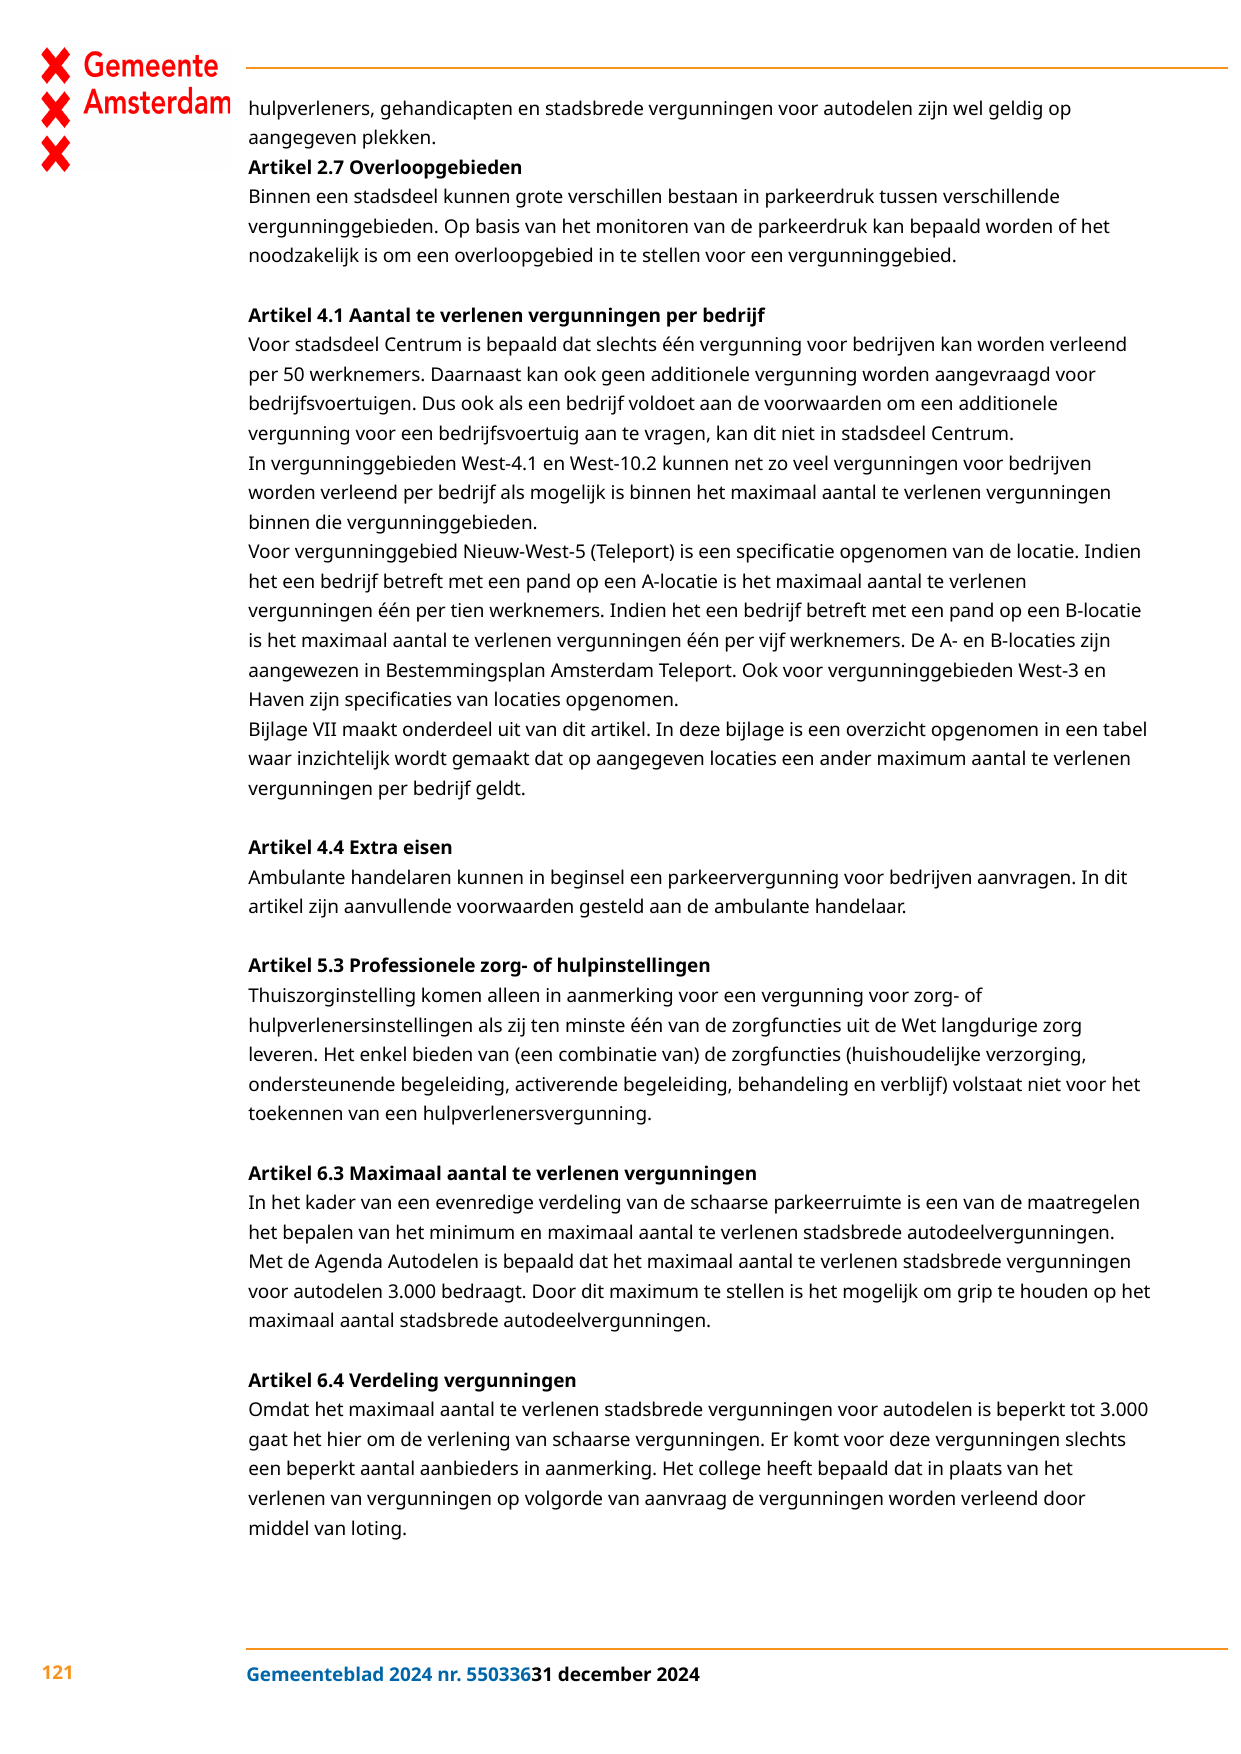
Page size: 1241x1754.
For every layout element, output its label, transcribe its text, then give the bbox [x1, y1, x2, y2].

text hulpverleners, gehandicapten en stadsbrede vergunningen voor autodelen zijn wel geldig op aangegeven plekken. [248, 95, 1152, 150]
picture [41, 47, 231, 172]
text Artikel 4.1 Aantal te verlenen vergunningen per bedrijf [248, 302, 1152, 328]
text Voor vergunninggebied Nieuw-West-5 (Teleport) is een specificatie opgenomen van de locatie. Indien het een bedrijf betreft met een pand op een A-locatie is het maximaal aantal te verlenen vergunningen één per tien werknemers. Indien het een bedrijf betreft met een pand op een B-locatie is het maximaal aantal te verlenen vergunningen één per vijf werknemers. De A- en B-locaties zijn aangewezen in Bestemmingsplan Amsterdam Teleport. Ook voor vergunninggebieden West-3 en Haven zijn specificaties van locaties opgenomen. [248, 538, 1152, 712]
text Binnen een stadsdeel kunnen grote verschillen bestaan in parkeerdruk tussen verschillende vergunninggebieden. Op basis van het monitoren van de parkeerdruk kan bepaald worden of het noodzakelijk is om een overloopgebied in te stellen voor een vergunninggebied. [248, 183, 1152, 268]
text Artikel 6.3 Maximaal aantal te verlenen vergunningen [248, 1160, 1152, 1186]
text Artikel 2.7 Overloopgebieden [248, 154, 1152, 180]
text In vergunninggebieden West-4.1 en West-10.2 kunnen net zo veel vergunningen voor bedrijven worden verleend per bedrijf als mogelijk is binnen het maximaal aantal te verlenen vergunningen binnen die vergunninggebieden. [248, 450, 1152, 535]
text Voor stadsdeel Centrum is bepaald dat slechts één vergunning voor bedrijven kan worden verleend per 50 werknemers. Daarnaast kan ook geen additionele vergunning worden aangevraagd voor bedrijfsvoertuigen. Dus ook als een bedrijf voldoet aan de voorwaarden om een additionele vergunning voor een bedrijfsvoertuig aan te vragen, kan dit niet in stadsdeel Centrum. [248, 331, 1152, 446]
text Artikel 4.4 Extra eisen [248, 834, 1152, 860]
text Thuiszorginstelling komen alleen in aanmerking voor een vergunning voor zorg- of hulpverlenersinstellingen als zij ten minste één van de zorgfuncties uit de Wet langdurige zorg leveren. Het enkel bieden van (een combinatie van) de zorgfuncties (huishoudelijke verzorging, ondersteunende begeleiding, activerende begeleiding, behandeling en verblijf) volstaat niet voor het toekennen van een hulpverlenersvergunning. [248, 982, 1152, 1126]
text Ambulante handelaren kunnen in beginsel een parkeervergunning voor bedrijven aanvragen. In dit artikel zijn aanvullende voorwaarden gesteld aan de ambulante handelaar. [248, 864, 1152, 919]
text Omdat het maximaal aantal te verlenen stadsbrede vergunningen voor autodelen is beperkt tot 3.000 gaat het hier om de verlening van schaarse vergunningen. Er komt voor deze vergunningen slechts een beperkt aantal aanbieders in aanmerking. Het college heeft bepaald dat in plaats van het verlenen van vergunningen op volgorde van aanvraag de vergunningen worden verleend door middel van loting. [248, 1396, 1152, 1541]
text Artikel 6.4 Verdeling vergunningen [248, 1367, 1152, 1393]
text Artikel 5.3 Professionele zorg- of hulpinstellingen [248, 953, 1152, 978]
text Bijlage VII maakt onderdeel uit van dit artikel. In deze bijlage is een overzicht opgenomen in een tabel waar inzichtelijk wordt gemaakt dat op aangegeven locaties een ander maximum aantal te verlenen vergunningen per bedrijf geldt. [248, 716, 1152, 801]
text In het kader van een evenredige verdeling van de schaarse parkeerruimte is een van de maatregelen het bepalen van het minimum en maximaal aantal te verlenen stadsbrede autodeelvergunningen. Met de Agenda Autodelen is bepaald dat het maximaal aantal te verlenen stadsbrede vergunningen voor autodelen 3.000 bedraagt. Door dit maximum te stellen is het mogelijk om grip te houden op het maximaal aantal stadsbrede autodeelvergunningen. [248, 1189, 1152, 1333]
